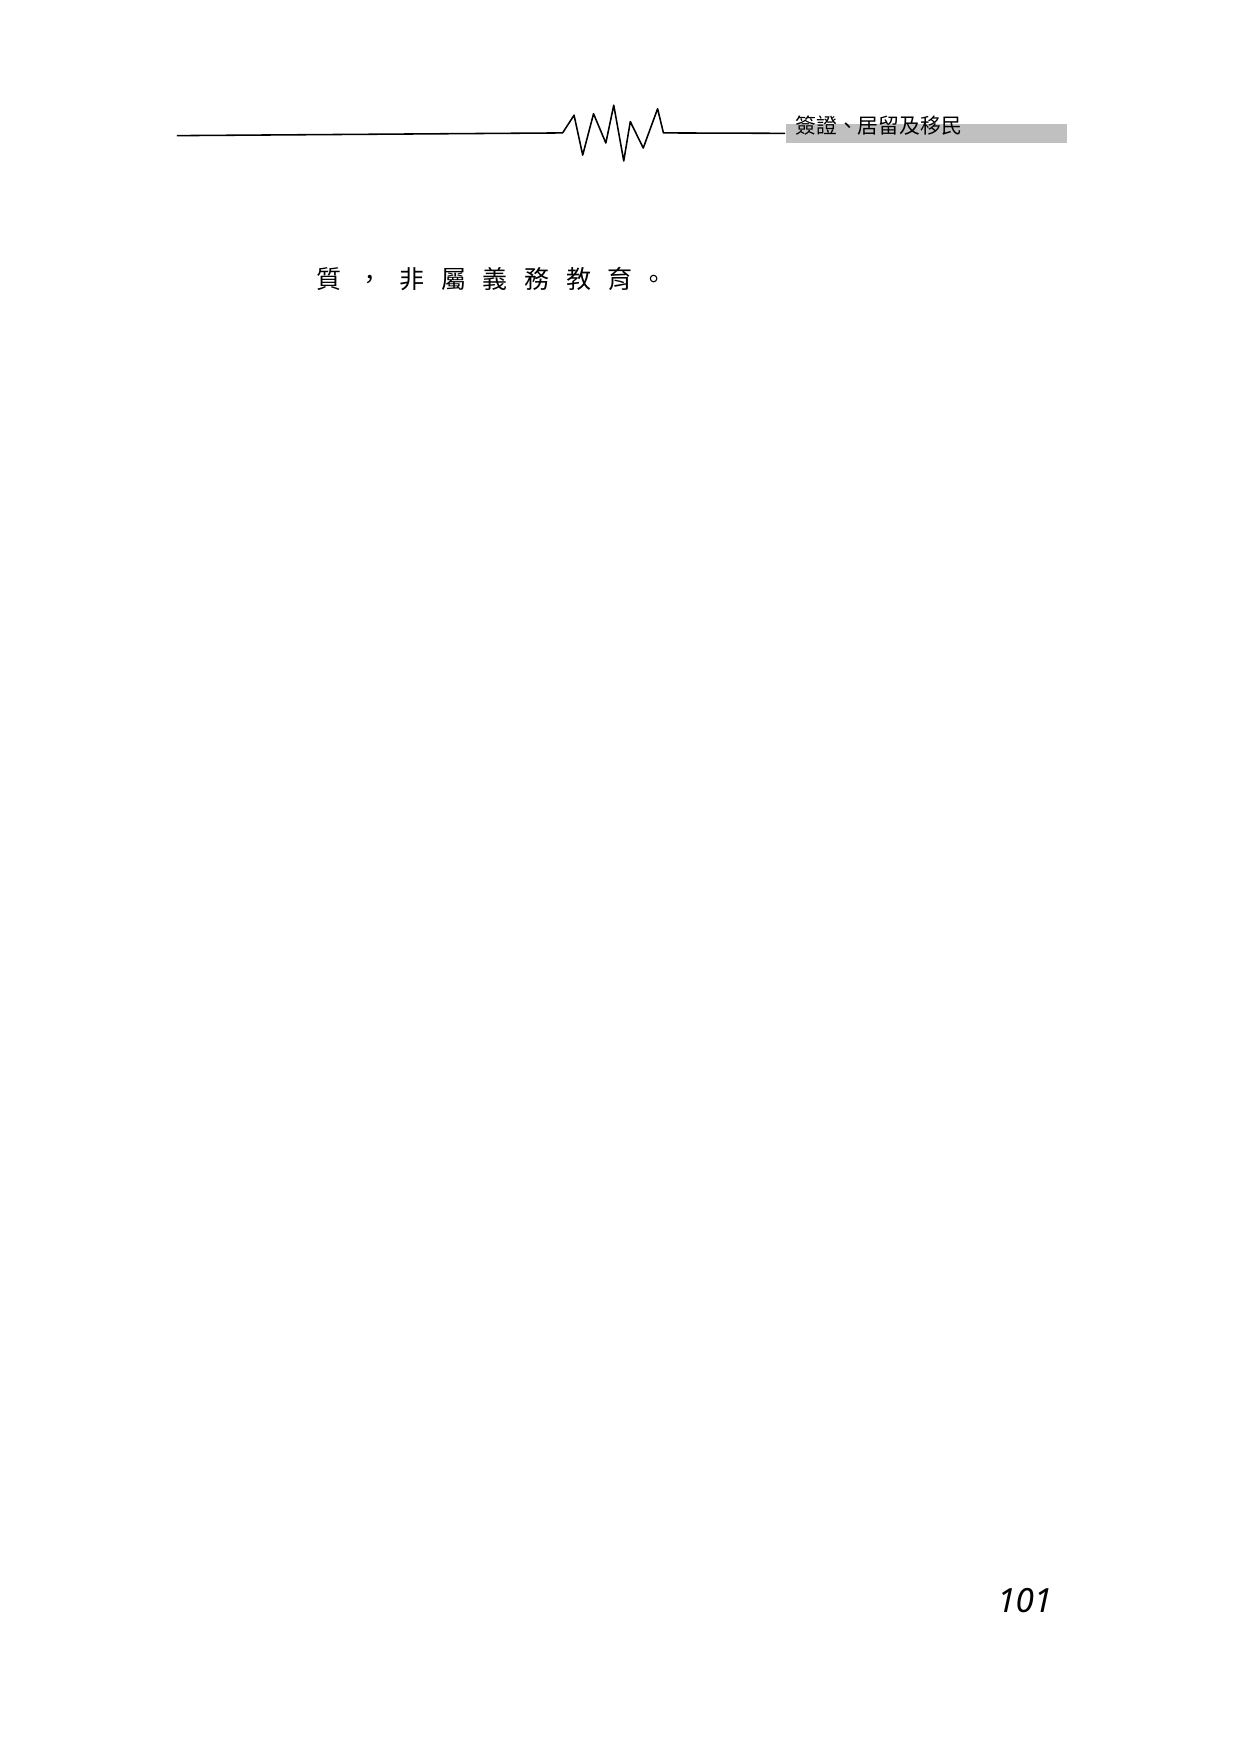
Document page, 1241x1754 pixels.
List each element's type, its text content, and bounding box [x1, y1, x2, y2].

text 質，非屬義務教育。 [207, 236, 1058, 299]
